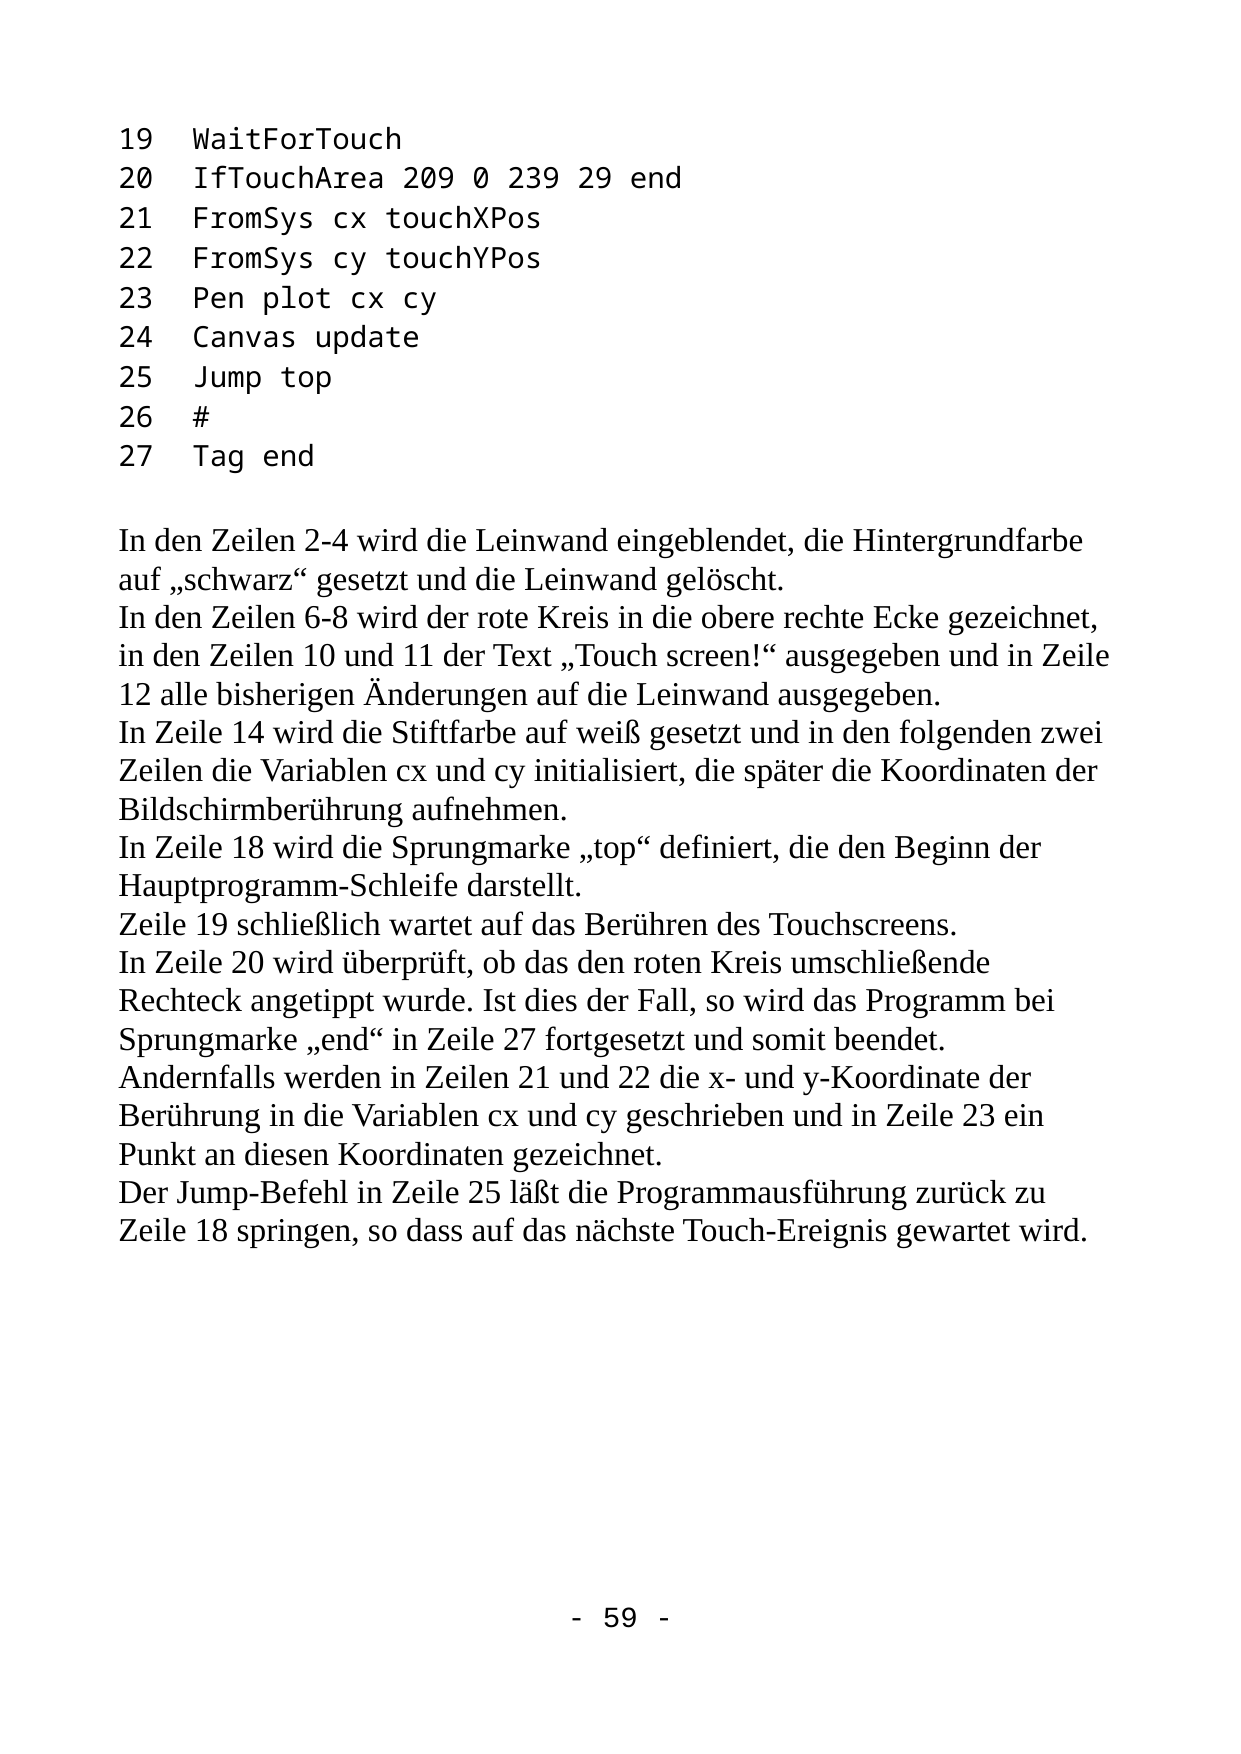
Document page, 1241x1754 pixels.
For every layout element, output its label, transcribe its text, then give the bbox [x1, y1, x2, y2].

text Zeile 19 schließlich wartet auf das Berühren des Touchscreens. [118, 904, 1122, 942]
text In Zeile 14 wird die Stiftfarbe auf weiß gesetzt und in den folgenden zwei Zeilen die Variablen cx und cy initialisiert, die später die Koordinaten der Bildschirmberührung aufnehmen. [118, 712, 1122, 827]
text In den Zeilen 6-8 wird der rote Kreis in die obere rechte Ecke gezeichnet, in den Zeilen 10 und 11 der Text „Touch screen!“ ausgegeben und in Zeile 12 alle bisherigen Änderungen auf die Leinwand ausgegeben. [118, 597, 1122, 712]
text In Zeile 18 wird die Sprungmarke „top“ definiert, die den Beginn der Hauptprogramm-Schleife darstellt. [118, 827, 1122, 904]
text 19 WaitForTouch 20 IfTouchArea 209 0 239 29 end 21 FromSys cx touchXPos 22 FromSys cy touchYPos 23 Pen plot cx cy 24 Canvas update 25 Jump top 26 # 27 Tag end [118, 118, 1122, 521]
text In den Zeilen 2-4 wird die Leinwand eingeblendet, die Hintergrundfarbe auf „schwarz“ gesetzt und die Leinwand gelöscht. [118, 521, 1122, 597]
text Andernfalls werden in Zeilen 21 und 22 die x- und y-Koordinate der Berührung in die Variablen cx und cy geschrieben und in Zeile 23 ein Punkt an diesen Koordinaten gezeichnet. [118, 1057, 1122, 1172]
text Der Jump-Befehl in Zeile 25 läßt die Programmausführung zurück zu Zeile 18 springen, so dass auf das nächste Touch-Ereignis gewartet wird. [118, 1172, 1122, 1249]
text In Zeile 20 wird überprüft, ob das den roten Kreis umschließende Rechteck angetippt wurde. Ist dies der Fall, so wird das Programm bei Sprungmarke „end“ in Zeile 27 fortgesetzt und somit beendet. [118, 942, 1122, 1057]
